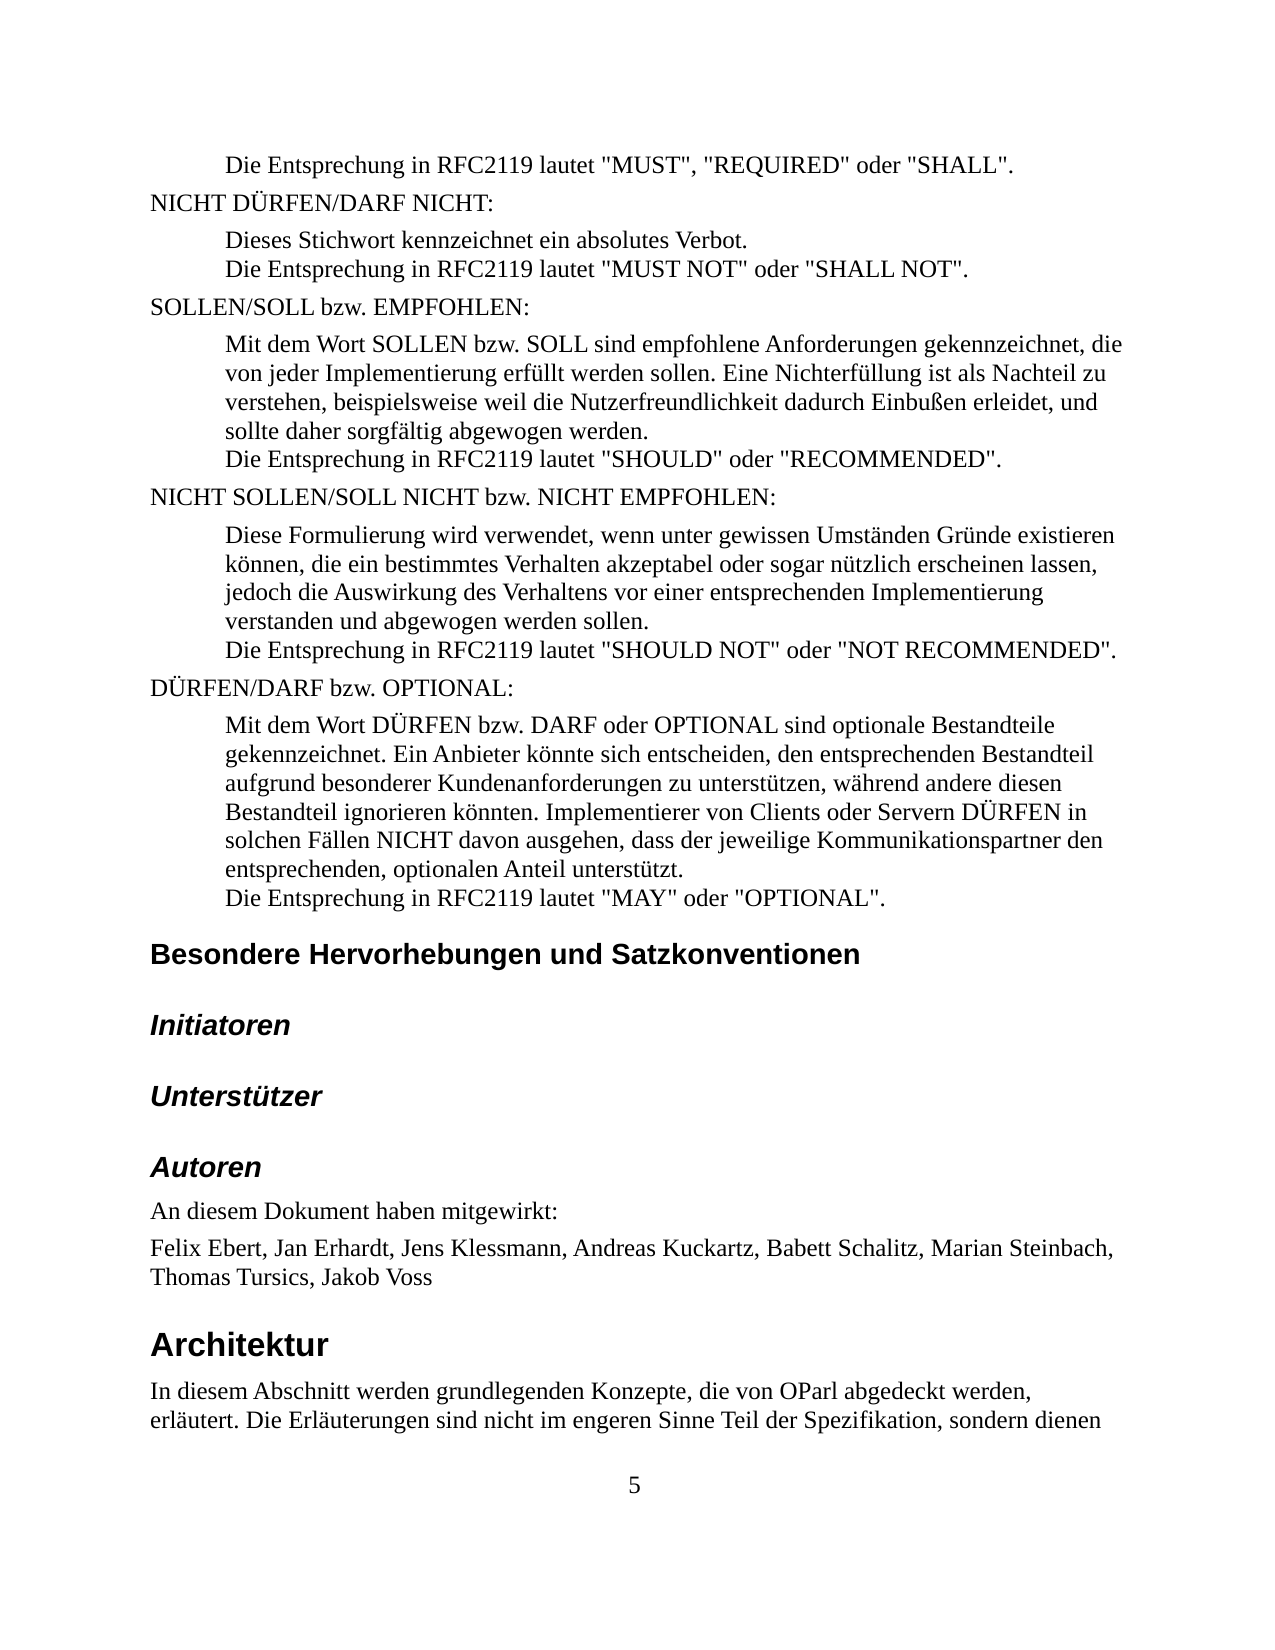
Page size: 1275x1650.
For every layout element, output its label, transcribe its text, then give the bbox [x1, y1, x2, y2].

text An diesem Dokument haben mitgewirkt: [150, 1196, 1125, 1224]
text Mit dem Wort SOLLEN bzw. SOLL sind empfohlene Anforderungen gekennzeichnet, die von jeder Implementierung erfüllt werden sollen. Eine Nichterfüllung ist als Nachteil zu verstehen, beispielsweise weil die Nutzerfreundlichkeit dadurch Einbußen erleidet, und sollte daher sorgfältig abgewogen werden. [225, 329, 1125, 444]
text NICHT SOLLEN/SOLL NICHT bzw. NICHT EMPFOHLEN: [150, 482, 1125, 511]
text Felix Ebert, Jan Erhardt, Jens Klessmann, Andreas Kuckartz, Babett Schalitz, Marian Steinbach, Thomas Tursics, Jakob Voss [150, 1233, 1125, 1291]
text Dieses Stichwort kennzeichnet ein absolutes Verbot. [225, 225, 1125, 254]
text Die Entsprechung in RFC2119 lautet "MUST", "REQUIRED" oder "SHALL". [225, 150, 1125, 179]
text Die Entsprechung in RFC2119 lautet "MAY" oder "OPTIONAL". [225, 883, 1125, 912]
text Die Entsprechung in RFC2119 lautet "MUST NOT" oder "SHALL NOT". [225, 254, 1125, 283]
text Mit dem Wort DÜRFEN bzw. DARF oder OPTIONAL sind optionale Bestandteile gekennzeichnet. Ein Anbieter könnte sich entscheiden, den entsprechenden Bestandteil aufgrund besonderer Kundenanforderungen zu unterstützen, während andere diesen Bestandteil ignorieren könnten. Implementierer von Clients oder Servern DÜRFEN in solchen Fällen NICHT davon ausgehen, dass der jeweilige Kommunikationspartner den entsprechenden, optionalen Anteil unterstützt. [225, 710, 1125, 883]
subtitle Unterstützer [150, 1079, 1125, 1112]
subtitle Initiatoren [150, 1008, 1125, 1041]
subtitle Besondere Hervorhebungen und Satzkonventionen [150, 937, 1125, 970]
text DÜRFEN/DARF bzw. OPTIONAL: [150, 673, 1125, 701]
subtitle Autoren [150, 1150, 1125, 1183]
text In diesem Abschnitt werden grundlegenden Konzepte, die von OParl abgedeckt werden, erläutert. Die Erläuterungen sind nicht im engeren Sinne Teil der Spezifikation, sondern dienen [150, 1376, 1125, 1434]
text NICHT DÜRFEN/DARF NICHT: [150, 188, 1125, 216]
subtitle Architektur [150, 1325, 1125, 1364]
text SOLLEN/SOLL bzw. EMPFOHLEN: [150, 292, 1125, 321]
text Diese Formulierung wird verwendet, wenn unter gewissen Umständen Gründe existieren können, die ein bestimmtes Verhalten akzeptabel oder sogar nützlich erscheinen lassen, jedoch die Auswirkung des Verhaltens vor einer entsprechenden Implementierung verstanden und abgewogen werden sollen. [225, 520, 1125, 635]
text Die Entsprechung in RFC2119 lautet "SHOULD" oder "RECOMMENDED". [225, 444, 1125, 473]
text Die Entsprechung in RFC2119 lautet "SHOULD NOT" oder "NOT RECOMMENDED". [225, 635, 1125, 664]
